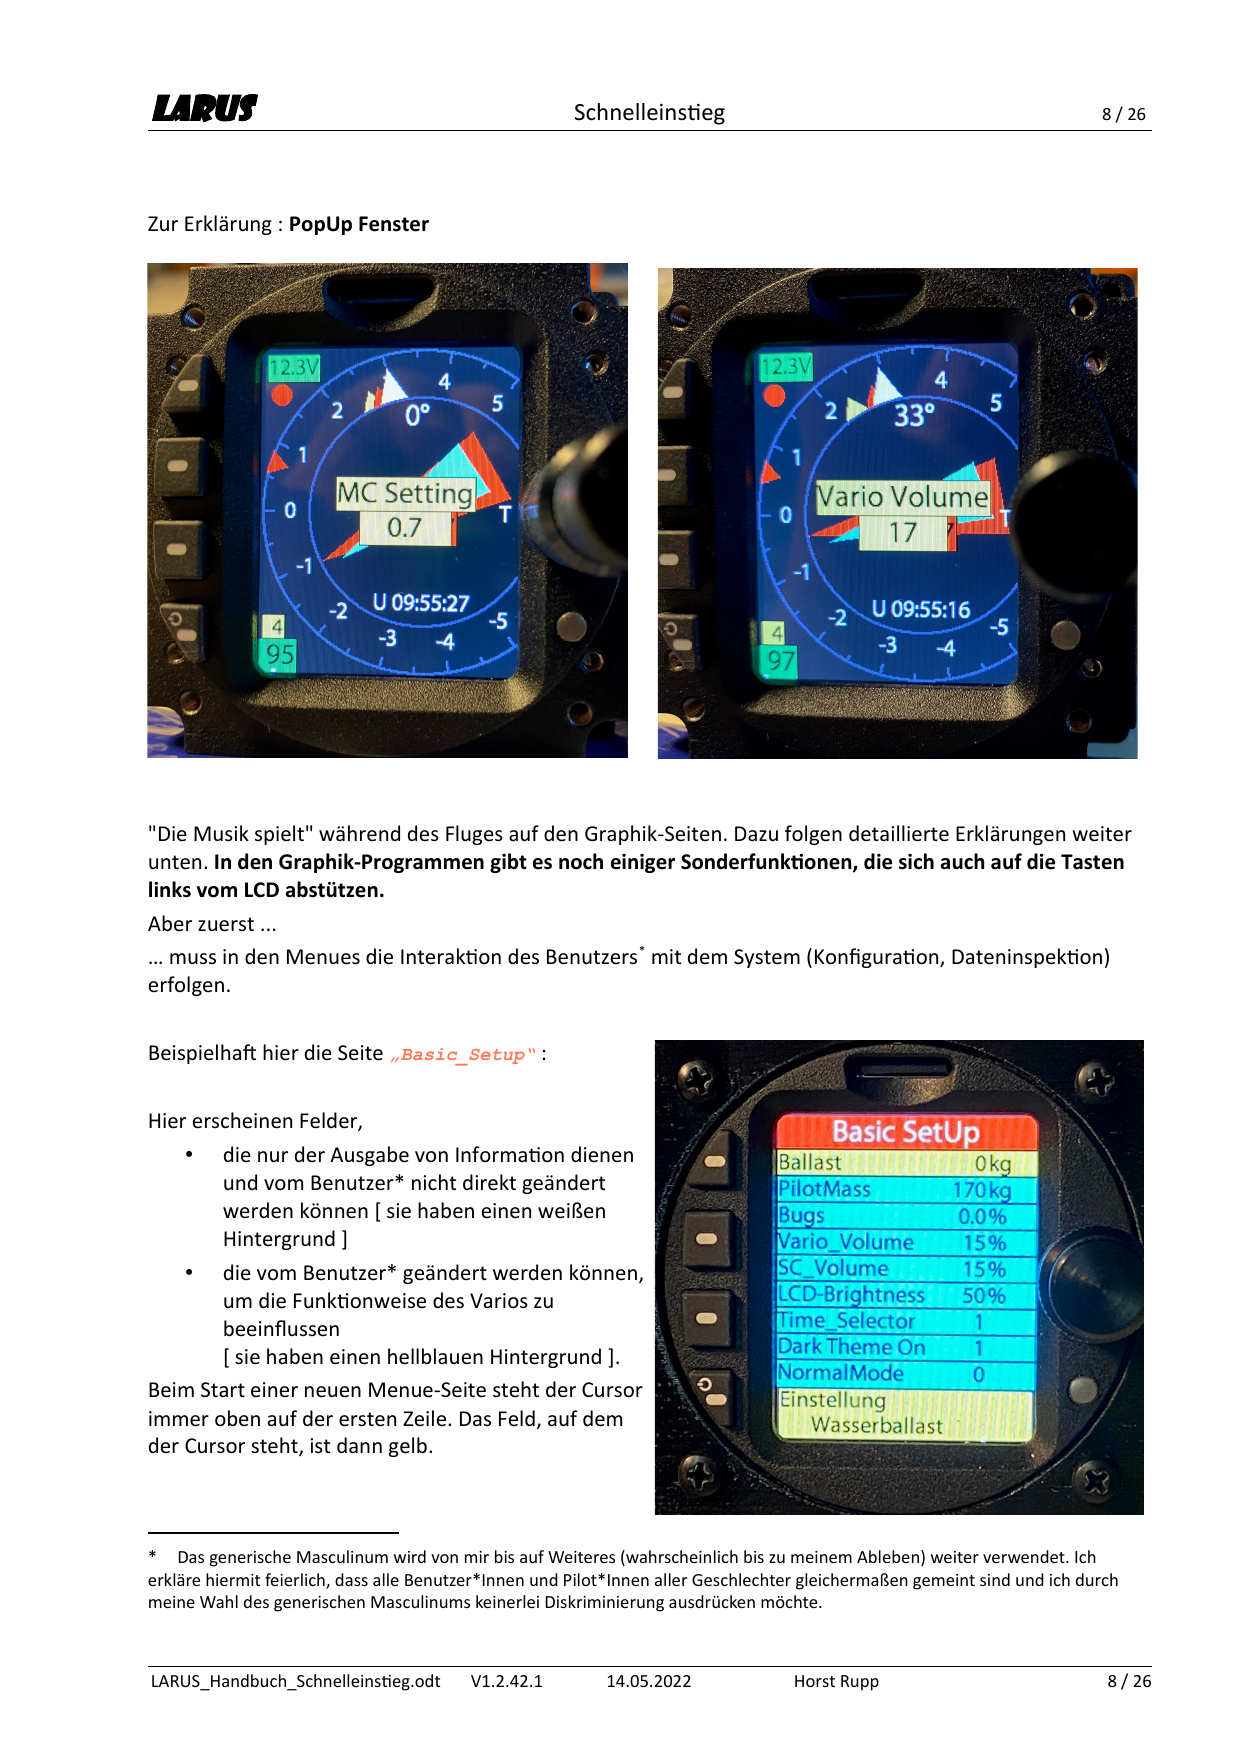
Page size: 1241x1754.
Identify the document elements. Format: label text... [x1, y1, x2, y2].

text Aber zuerst ... [148, 909, 1152, 937]
text Hier erscheinen Felder, [148, 1106, 654, 1134]
list die vom Benutzer* geändert werden können, um die Funktionweise des Varios zu beeinflussen [ sie haben einen hellblauen Hintergrund ]. [185, 1258, 654, 1370]
text … muss in den Menues die Interaktion des Benutzers mit dem System (Konfiguration, Dateninspektion) erfolgen. [148, 942, 1152, 998]
list die nur der Ausgabe von Information dienen und vom Benutzer* nicht direkt geändert werden können [ sie haben einen weißen Hintergrund ] [185, 1140, 654, 1252]
picture [657, 268, 1138, 759]
picture [654, 1040, 1144, 1515]
text Das generische Masculinum wird von mir bis auf Weiteres (wahrscheinlich bis zu meinem Ableben) weiter verwendet. Ich erkläre hiermit feierlich, dass alle Benutzer*Innen und Pilot*Innen aller Geschlechter gleichermaßen gemeint sind und ich durch meine Wahl des generischen Masculinums keinerlei Diskriminierung ausdrücken möchte. [148, 1545, 1152, 1637]
text Beim Start einer neuen Menue-Seite steht der Cursor immer oben auf der ersten Zeile. Das Feld, auf dem der Cursor steht, ist dann gelb. [148, 1376, 654, 1460]
picture [147, 263, 628, 758]
text Zur Erklärung : PopUp Fenster [148, 209, 1152, 237]
text "Die Musik spielt" während des Fluges auf den Graphik-Seiten. Dazu folgen detaillierte Erklärungen weiter unten. In den Graphik-Programmen gibt es noch einiger Sonderfunktionen, die sich auch auf die Tasten links vom LCD abstützen. [148, 819, 1152, 903]
text Beispielhaft hier die Seite „Basic_Setup“ : [148, 1038, 1152, 1066]
